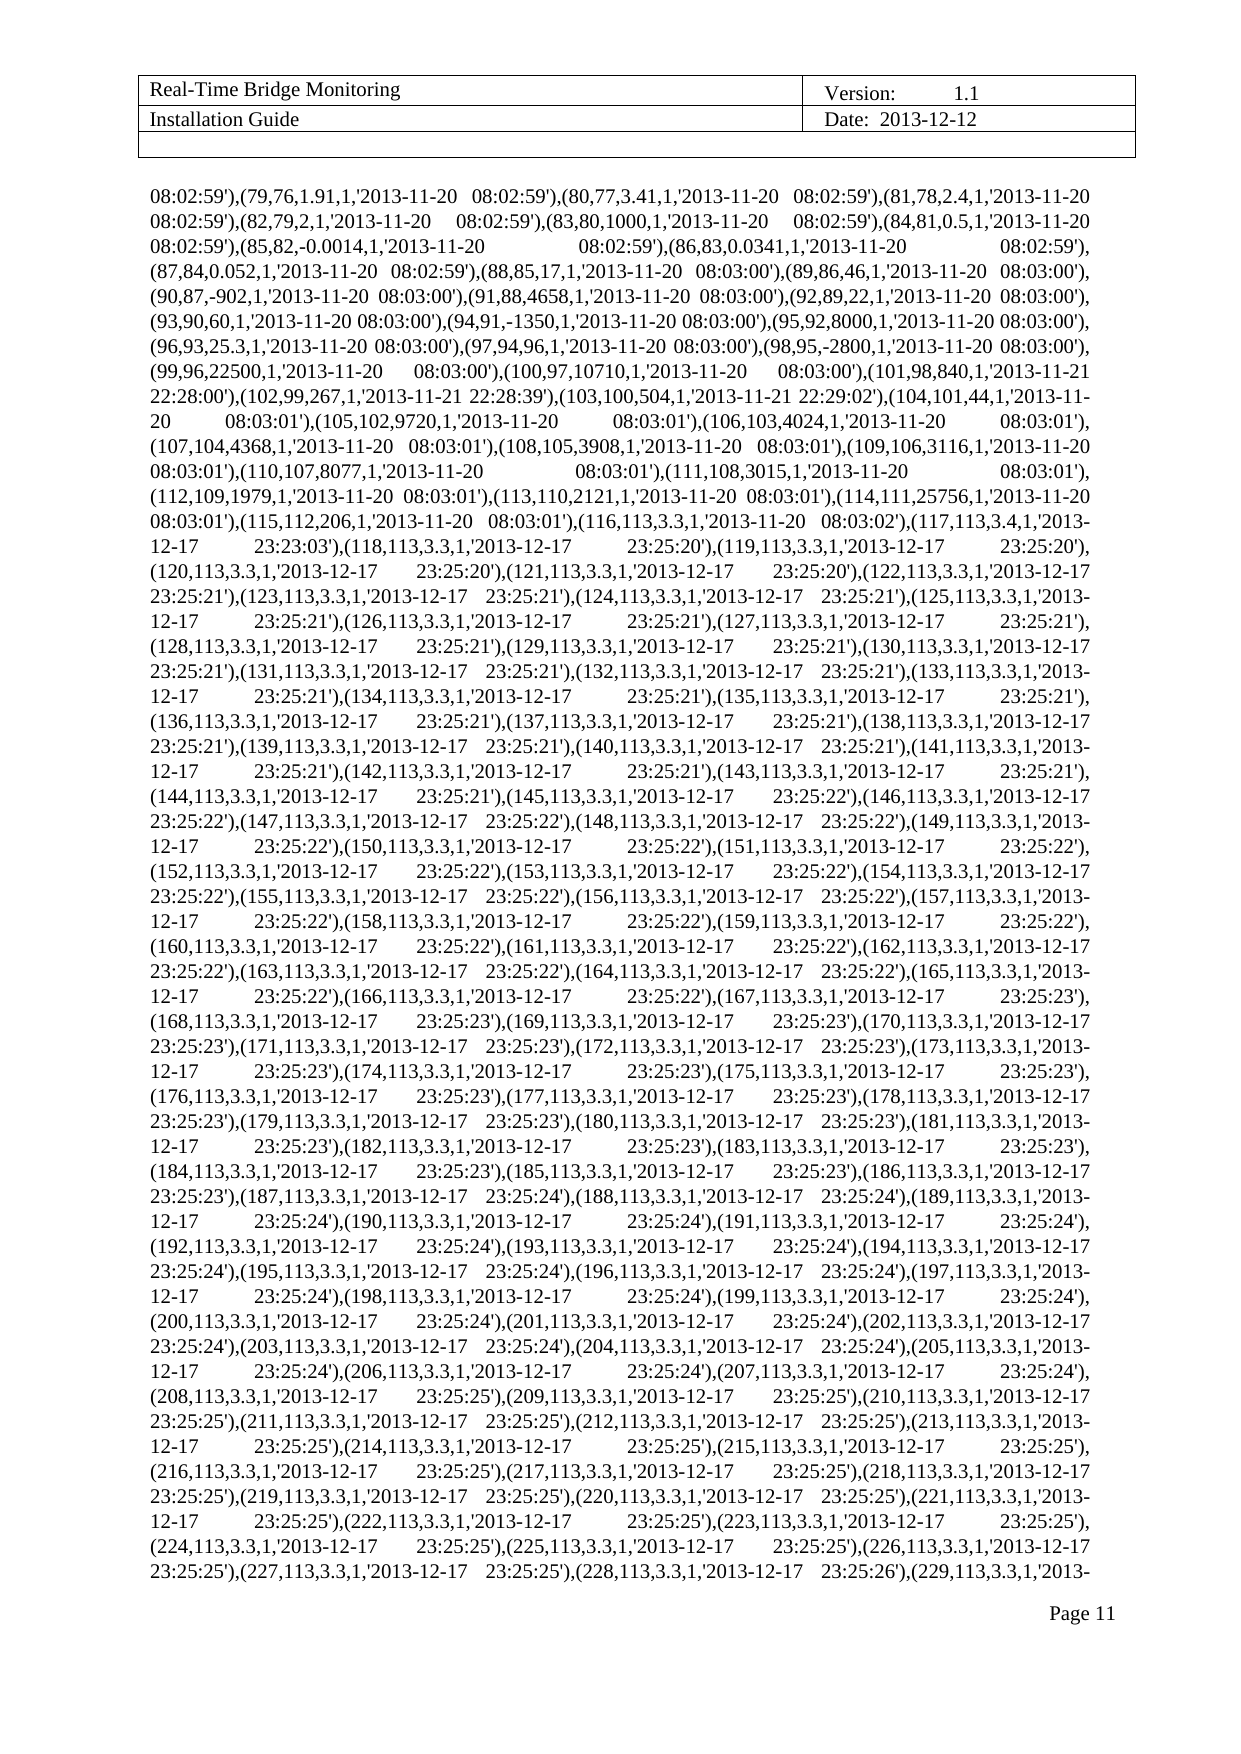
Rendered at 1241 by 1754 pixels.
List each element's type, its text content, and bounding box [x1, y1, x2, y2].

text 08:02:59'),(79,76,1.91,1,'2013-11-20 08:02:59'),(80,77,3.41,1,'2013-11-20 08:02:59'),(81,78,2.4,1,'2013-11-20 08:02:59'),(82,79,2,1,'2013-11-20 08:02:59'),(83,80,1000,1,'2013-11-20 08:02:59'),(84,81,0.5,1,'2013-11-20 08:02:59'),(85,82,-0.0014,1,'2013-11-20 08:02:59'),(86,83,0.0341,1,'2013-11-20 08:02:59'),(87,84,0.052,1,'2013-11-20 08:02:59'),(88,85,17,1,'2013-11-20 08:03:00'),(89,86,46,1,'2013-11-20 08:03:00'),(90,87,-902,1,'2013-11-20 08:03:00'),(91,88,4658,1,'2013-11-20 08:03:00'),(92,89,22,1,'2013-11-20 08:03:00'),(93,90,60,1,'2013-11-20 08:03:00'),(94,91,-1350,1,'2013-11-20 08:03:00'),(95,92,8000,1,'2013-11-20 08:03:00'),(96,93,25.3,1,'2013-11-20 08:03:00'),(97,94,96,1,'2013-11-20 08:03:00'),(98,95,-2800,1,'2013-11-20 08:03:00'),(99,96,22500,1,'2013-11-20 08:03:00'),(100,97,10710,1,'2013-11-20 08:03:00'),(101,98,840,1,'2013-11-21 22:28:00'),(102,99,267,1,'2013-11-21 22:28:39'),(103,100,504,1,'2013-11-21 22:29:02'),(104,101,44,1,'2013-11-20 08:03:01'),(105,102,9720,1,'2013-11-20 08:03:01'),(106,103,4024,1,'2013-11-20 08:03:01'),(107,104,4368,1,'2013-11-20 08:03:01'),(108,105,3908,1,'2013-11-20 08:03:01'),(109,106,3116,1,'2013-11-20 08:03:01'),(110,107,8077,1,'2013-11-20 08:03:01'),(111,108,3015,1,'2013-11-20 08:03:01'),(112,109,1979,1,'2013-11-20 08:03:01'),(113,110,2121,1,'2013-11-20 08:03:01'),(114,111,25756,1,'2013-11-20 08:03:01'),(115,112,206,1,'2013-11-20 08:03:01'),(116,113,3.3,1,'2013-11-20 08:03:02'),(117,113,3.4,1,'2013-12-17 23:23:03'),(118,113,3.3,1,'2013-12-17 23:25:20'),(119,113,3.3,1,'2013-12-17 23:25:20'),(120,113,3.3,1,'2013-12-17 23:25:20'),(121,113,3.3,1,'2013-12-17 23:25:20'),(122,113,3.3,1,'2013-12-17 23:25:21'),(123,113,3.3,1,'2013-12-17 23:25:21'),(124,113,3.3,1,'2013-12-17 23:25:21'),(125,113,3.3,1,'2013-12-17 23:25:21'),(126,113,3.3,1,'2013-12-17 23:25:21'),(127,113,3.3,1,'2013-12-17 23:25:21'),(128,113,3.3,1,'2013-12-17 23:25:21'),(129,113,3.3,1,'2013-12-17 23:25:21'),(130,113,3.3,1,'2013-12-17 23:25:21'),(131,113,3.3,1,'2013-12-17 23:25:21'),(132,113,3.3,1,'2013-12-17 23:25:21'),(133,113,3.3,1,'2013-12-17 23:25:21'),(134,113,3.3,1,'2013-12-17 23:25:21'),(135,113,3.3,1,'2013-12-17 23:25:21'),(136,113,3.3,1,'2013-12-17 23:25:21'),(137,113,3.3,1,'2013-12-17 23:25:21'),(138,113,3.3,1,'2013-12-17 23:25:21'),(139,113,3.3,1,'2013-12-17 23:25:21'),(140,113,3.3,1,'2013-12-17 23:25:21'),(141,113,3.3,1,'2013-12-17 23:25:21'),(142,113,3.3,1,'2013-12-17 23:25:21'),(143,113,3.3,1,'2013-12-17 23:25:21'),(144,113,3.3,1,'2013-12-17 23:25:21'),(145,113,3.3,1,'2013-12-17 23:25:22'),(146,113,3.3,1,'2013-12-17 23:25:22'),(147,113,3.3,1,'2013-12-17 23:25:22'),(148,113,3.3,1,'2013-12-17 23:25:22'),(149,113,3.3,1,'2013-12-17 23:25:22'),(150,113,3.3,1,'2013-12-17 23:25:22'),(151,113,3.3,1,'2013-12-17 23:25:22'),(152,113,3.3,1,'2013-12-17 23:25:22'),(153,113,3.3,1,'2013-12-17 23:25:22'),(154,113,3.3,1,'2013-12-17 23:25:22'),(155,113,3.3,1,'2013-12-17 23:25:22'),(156,113,3.3,1,'2013-12-17 23:25:22'),(157,113,3.3,1,'2013-12-17 23:25:22'),(158,113,3.3,1,'2013-12-17 23:25:22'),(159,113,3.3,1,'2013-12-17 23:25:22'),(160,113,3.3,1,'2013-12-17 23:25:22'),(161,113,3.3,1,'2013-12-17 23:25:22'),(162,113,3.3,1,'2013-12-17 23:25:22'),(163,113,3.3,1,'2013-12-17 23:25:22'),(164,113,3.3,1,'2013-12-17 23:25:22'),(165,113,3.3,1,'2013-12-17 23:25:22'),(166,113,3.3,1,'2013-12-17 23:25:22'),(167,113,3.3,1,'2013-12-17 23:25:23'),(168,113,3.3,1,'2013-12-17 23:25:23'),(169,113,3.3,1,'2013-12-17 23:25:23'),(170,113,3.3,1,'2013-12-17 23:25:23'),(171,113,3.3,1,'2013-12-17 23:25:23'),(172,113,3.3,1,'2013-12-17 23:25:23'),(173,113,3.3,1,'2013-12-17 23:25:23'),(174,113,3.3,1,'2013-12-17 23:25:23'),(175,113,3.3,1,'2013-12-17 23:25:23'),(176,113,3.3,1,'2013-12-17 23:25:23'),(177,113,3.3,1,'2013-12-17 23:25:23'),(178,113,3.3,1,'2013-12-17 23:25:23'),(179,113,3.3,1,'2013-12-17 23:25:23'),(180,113,3.3,1,'2013-12-17 23:25:23'),(181,113,3.3,1,'2013-12-17 23:25:23'),(182,113,3.3,1,'2013-12-17 23:25:23'),(183,113,3.3,1,'2013-12-17 23:25:23'),(184,113,3.3,1,'2013-12-17 23:25:23'),(185,113,3.3,1,'2013-12-17 23:25:23'),(186,113,3.3,1,'2013-12-17 23:25:23'),(187,113,3.3,1,'2013-12-17 23:25:24'),(188,113,3.3,1,'2013-12-17 23:25:24'),(189,113,3.3,1,'2013-12-17 23:25:24'),(190,113,3.3,1,'2013-12-17 23:25:24'),(191,113,3.3,1,'2013-12-17 23:25:24'),(192,113,3.3,1,'2013-12-17 23:25:24'),(193,113,3.3,1,'2013-12-17 23:25:24'),(194,113,3.3,1,'2013-12-17 23:25:24'),(195,113,3.3,1,'2013-12-17 23:25:24'),(196,113,3.3,1,'2013-12-17 23:25:24'),(197,113,3.3,1,'2013-12-17 23:25:24'),(198,113,3.3,1,'2013-12-17 23:25:24'),(199,113,3.3,1,'2013-12-17 23:25:24'),(200,113,3.3,1,'2013-12-17 23:25:24'),(201,113,3.3,1,'2013-12-17 23:25:24'),(202,113,3.3,1,'2013-12-17 23:25:24'),(203,113,3.3,1,'2013-12-17 23:25:24'),(204,113,3.3,1,'2013-12-17 23:25:24'),(205,113,3.3,1,'2013-12-17 23:25:24'),(206,113,3.3,1,'2013-12-17 23:25:24'),(207,113,3.3,1,'2013-12-17 23:25:24'),(208,113,3.3,1,'2013-12-17 23:25:25'),(209,113,3.3,1,'2013-12-17 23:25:25'),(210,113,3.3,1,'2013-12-17 23:25:25'),(211,113,3.3,1,'2013-12-17 23:25:25'),(212,113,3.3,1,'2013-12-17 23:25:25'),(213,113,3.3,1,'2013-12-17 23:25:25'),(214,113,3.3,1,'2013-12-17 23:25:25'),(215,113,3.3,1,'2013-12-17 23:25:25'),(216,113,3.3,1,'2013-12-17 23:25:25'),(217,113,3.3,1,'2013-12-17 23:25:25'),(218,113,3.3,1,'2013-12-17 23:25:25'),(219,113,3.3,1,'2013-12-17 23:25:25'),(220,113,3.3,1,'2013-12-17 23:25:25'),(221,113,3.3,1,'2013-12-17 23:25:25'),(222,113,3.3,1,'2013-12-17 23:25:25'),(223,113,3.3,1,'2013-12-17 23:25:25'),(224,113,3.3,1,'2013-12-17 23:25:25'),(225,113,3.3,1,'2013-12-17 23:25:25'),(226,113,3.3,1,'2013-12-17 23:25:25'),(227,113,3.3,1,'2013-12-17 23:25:25'),(228,113,3.3,1,'2013-12-17 23:25:26'),(229,113,3.3,1,'2013- [150, 183, 1090, 1583]
